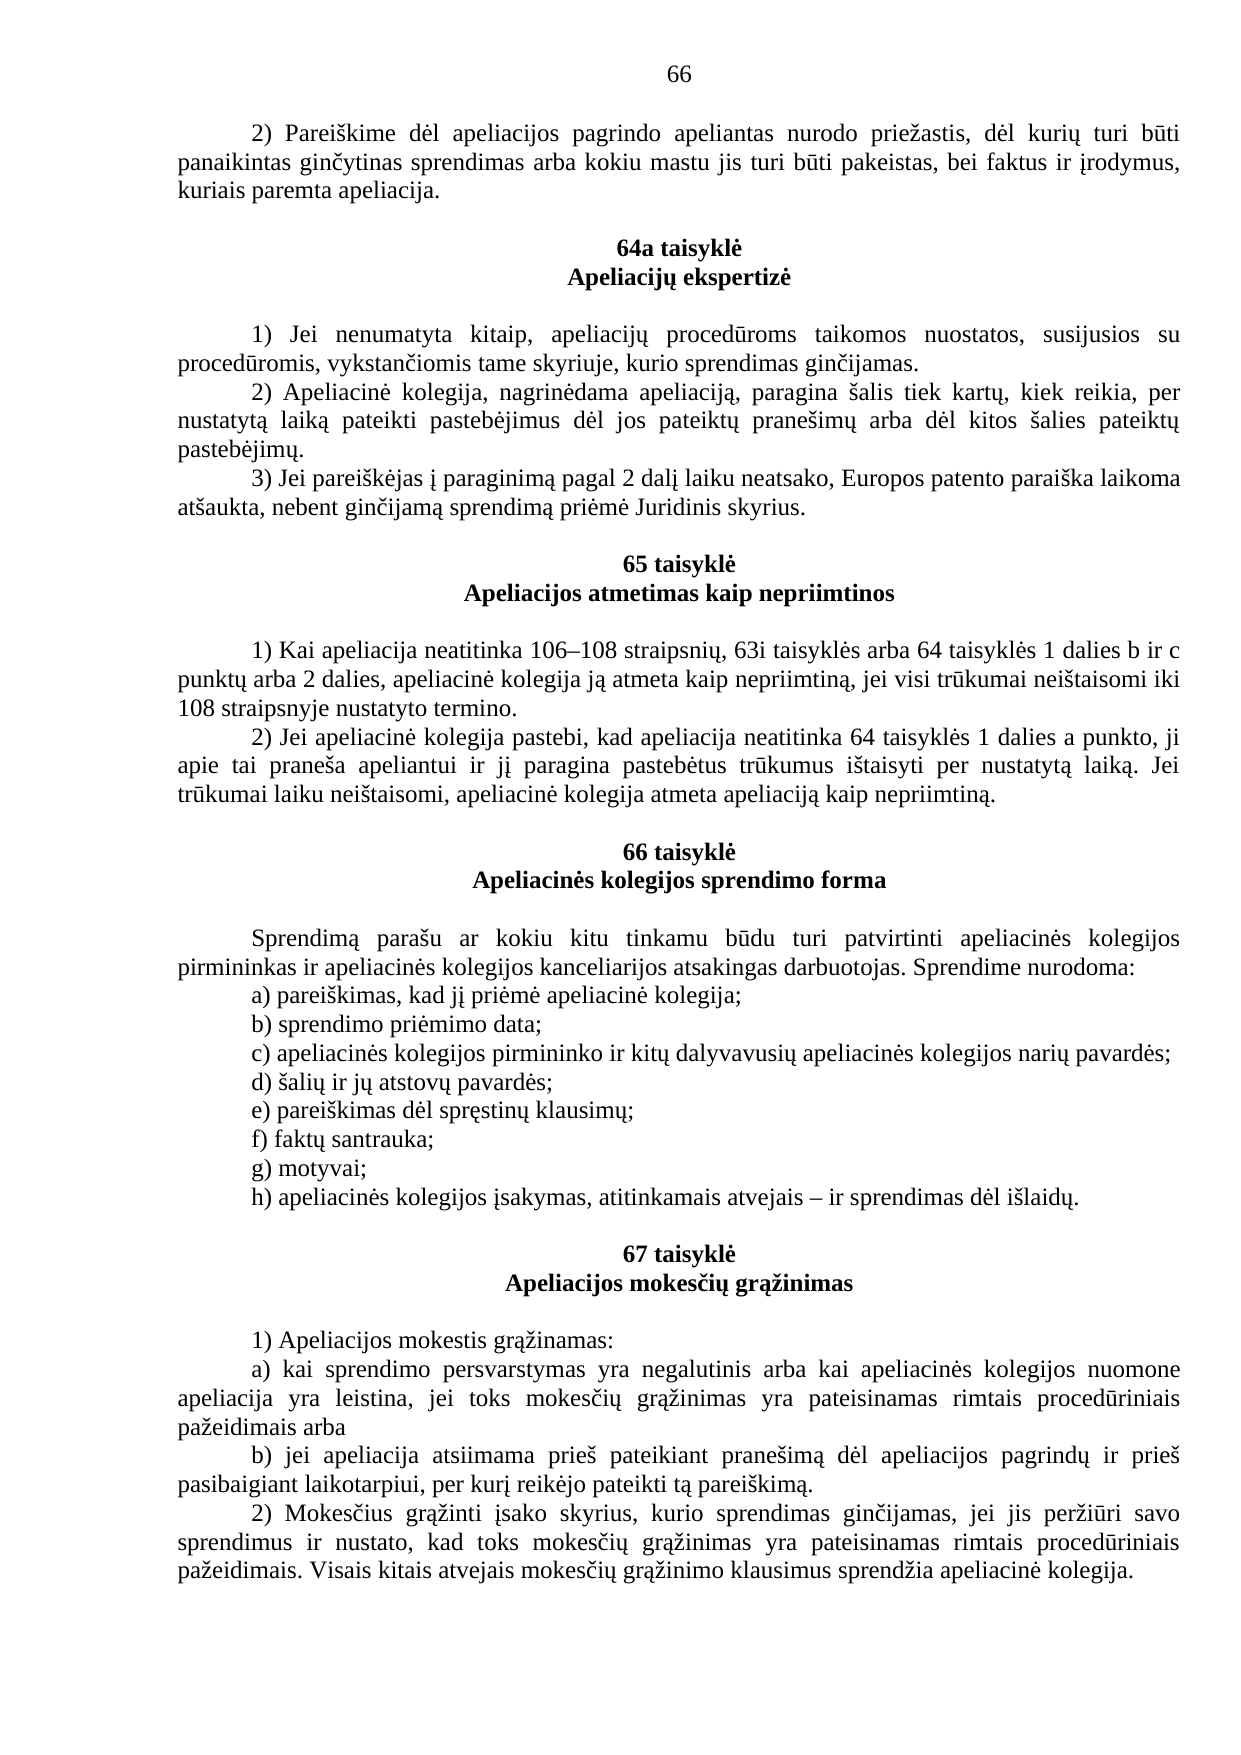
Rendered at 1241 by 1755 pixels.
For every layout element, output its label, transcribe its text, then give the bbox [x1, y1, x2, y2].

text c) apeliacinės kolegijos pirmininko ir kitų dalyvavusių apeliacinės kolegijos narių pavardės; [177, 1038, 1181, 1067]
text 1) Jei nenumatyta kitaip, apeliacijų procedūroms taikomos nuostatos, susijusios su procedūromis, vykstančiomis tame skyriuje, kurio sprendimas ginčijamas. [177, 319, 1181, 377]
text b) jei apeliacija atsiimama prieš pateikiant pranešimą dėl apeliacijos pagrindų ir prieš pasibaigiant laikotarpiui, per kurį reikėjo pateikti tą pareiškimą. [177, 1441, 1181, 1498]
text 2) Mokesčius grąžinti įsako skyrius, kurio sprendimas ginčijamas, jei jis peržiūri savo sprendimus ir nustato, kad toks mokesčių grąžinimas yra pateisinamas rimtais procedūriniais pažeidimais. Visais kitais atvejais mokesčių grąžinimo klausimus sprendžia apeliacinė kolegija. [177, 1498, 1181, 1584]
text f) faktų santrauka; [177, 1124, 1181, 1153]
text a) kai sprendimo persvarstymas yra negalutinis arba kai apeliacinės kolegijos nuomone apeliacija yra leistina, jei toks mokesčių grąžinimas yra pateisinamas rimtais procedūriniais pažeidimais arba [177, 1354, 1181, 1441]
text d) šalių ir jų atstovų pavardės; [177, 1067, 1181, 1096]
text 2) Apeliacinė kolegija, nagrinėdama apeliaciją, paragina šalis tiek kartų, kiek reikia, per nustatytą laiką pateikti pastebėjimus dėl jos pateiktų pranešimų arba dėl kitos šalies pateiktų pastebėjimų. [177, 377, 1181, 463]
text Apeliacijų ekspertizė [177, 262, 1181, 291]
text Apeliacijos atmetimas kaip nepriimtinos [177, 578, 1181, 607]
text e) pareiškimas dėl spręstinų klausimų; [177, 1096, 1181, 1124]
text 66 taisyklė [177, 837, 1181, 866]
text 1) Apeliacijos mokestis grąžinamas: [177, 1326, 1181, 1354]
text b) sprendimo priėmimo data; [177, 1009, 1181, 1038]
text h) apeliacinės kolegijos įsakymas, atitinkamais atvejais – ir sprendimas dėl išlaidų. [177, 1182, 1181, 1211]
text 2) Jei apeliacinė kolegija pastebi, kad apeliacija neatitinka 64 taisyklės 1 dalies a punkto, ji apie tai praneša apeliantui ir jį paragina pastebėtus trūkumus ištaisyti per nustatytą laiką. Jei trūkumai laiku neištaisomi, apeliacinė kolegija atmeta apeliaciją kaip nepriimtiną. [177, 722, 1181, 808]
text a) pareiškimas, kad jį priėmė apeliacinė kolegija; [177, 981, 1181, 1009]
text Apeliacijos mokesčių grąžinimas [177, 1268, 1181, 1297]
text Apeliacinės kolegijos sprendimo forma [177, 866, 1181, 894]
text g) motyvai; [177, 1153, 1181, 1182]
text 64a taisyklė [177, 233, 1181, 262]
text 1) Kai apeliacija neatitinka 106–108 straipsnių, 63i taisyklės arba 64 taisyklės 1 dalies b ir c punktų arba 2 dalies, apeliacinė kolegija ją atmeta kaip nepriimtiną, jei visi trūkumai neištaisomi iki 108 straipsnyje nustatyto termino. [177, 636, 1181, 722]
text 67 taisyklė [177, 1239, 1181, 1268]
text 3) Jei pareiškėjas į paraginimą pagal 2 dalį laiku neatsako, Europos patento paraiška laikoma atšaukta, nebent ginčijamą sprendimą priėmė Juridinis skyrius. [177, 463, 1181, 521]
text Sprendimą parašu ar kokiu kitu tinkamu būdu turi patvirtinti apeliacinės kolegijos pirmininkas ir apeliacinės kolegijos kanceliarijos atsakingas darbuotojas. Sprendime nurodoma: [177, 923, 1181, 981]
text 2) Pareiškime dėl apeliacijos pagrindo apeliantas nurodo priežastis, dėl kurių turi būti panaikintas ginčytinas sprendimas arba kokiu mastu jis turi būti pakeistas, bei faktus ir įrodymus, kuriais paremta apeliacija. [177, 118, 1181, 204]
text 65 taisyklė [177, 549, 1181, 578]
